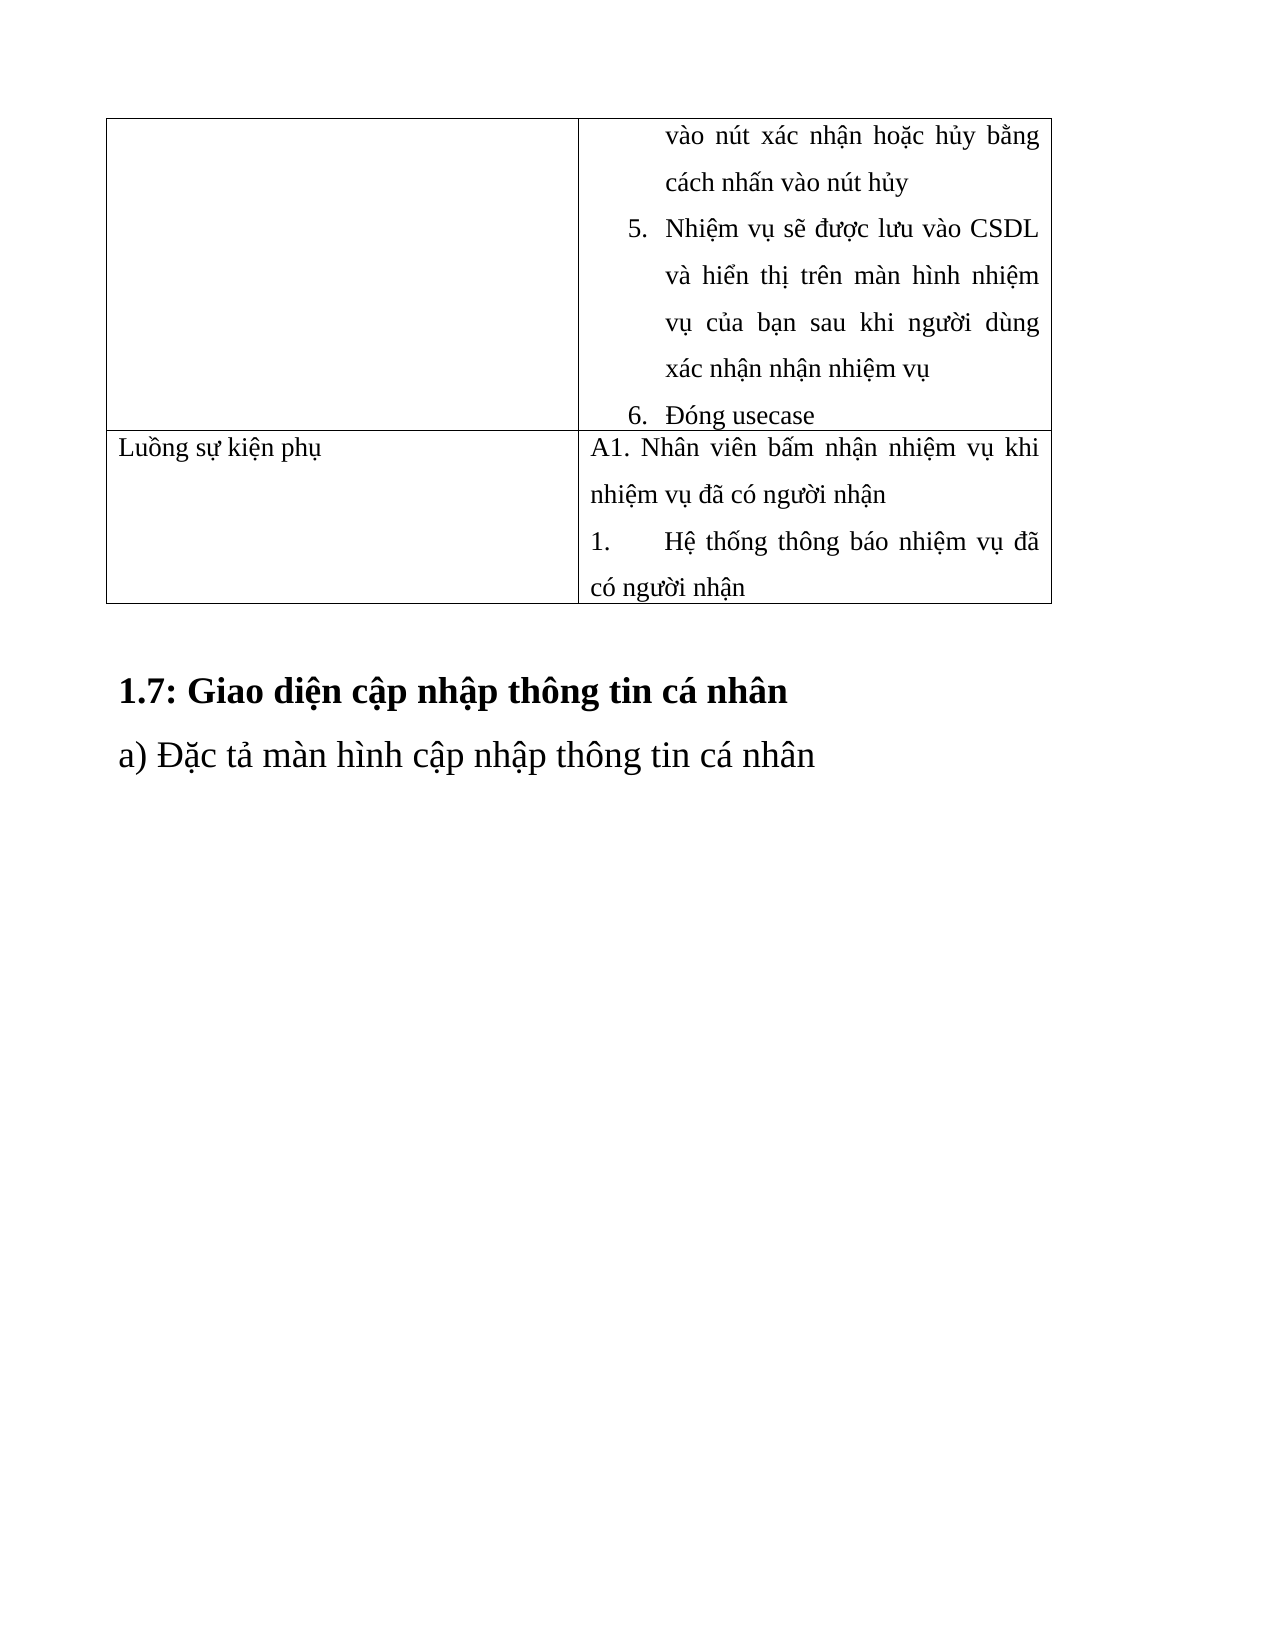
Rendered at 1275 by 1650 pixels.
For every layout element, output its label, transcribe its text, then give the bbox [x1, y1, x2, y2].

table_cell Luồng sự kiện phụ [107, 431, 578, 602]
table_cell A1. Nhân viên bấm nhận nhiệm vụ khi nhiệm vụ đã có người nhận Hệ thống thông báo nhiệm vụ đã có người nhận [579, 431, 1051, 602]
table_cell vào nút xác nhận hoặc hủy bằng cách nhấn vào nút hủy Nhiệm vụ sẽ được lưu vào CSDL và hiển thị trên màn hình nhiệm vụ của bạn sau khi người dùng xác nhận nhận nhiệm vụ Đóng usecase [579, 119, 1051, 430]
table_cell [107, 119, 578, 430]
text a) Đặc tả màn hình cập nhập thông tin cá nhân [118, 733, 1157, 776]
text 1.7: Giao diện cập nhập thông tin cá nhân [118, 668, 1157, 711]
